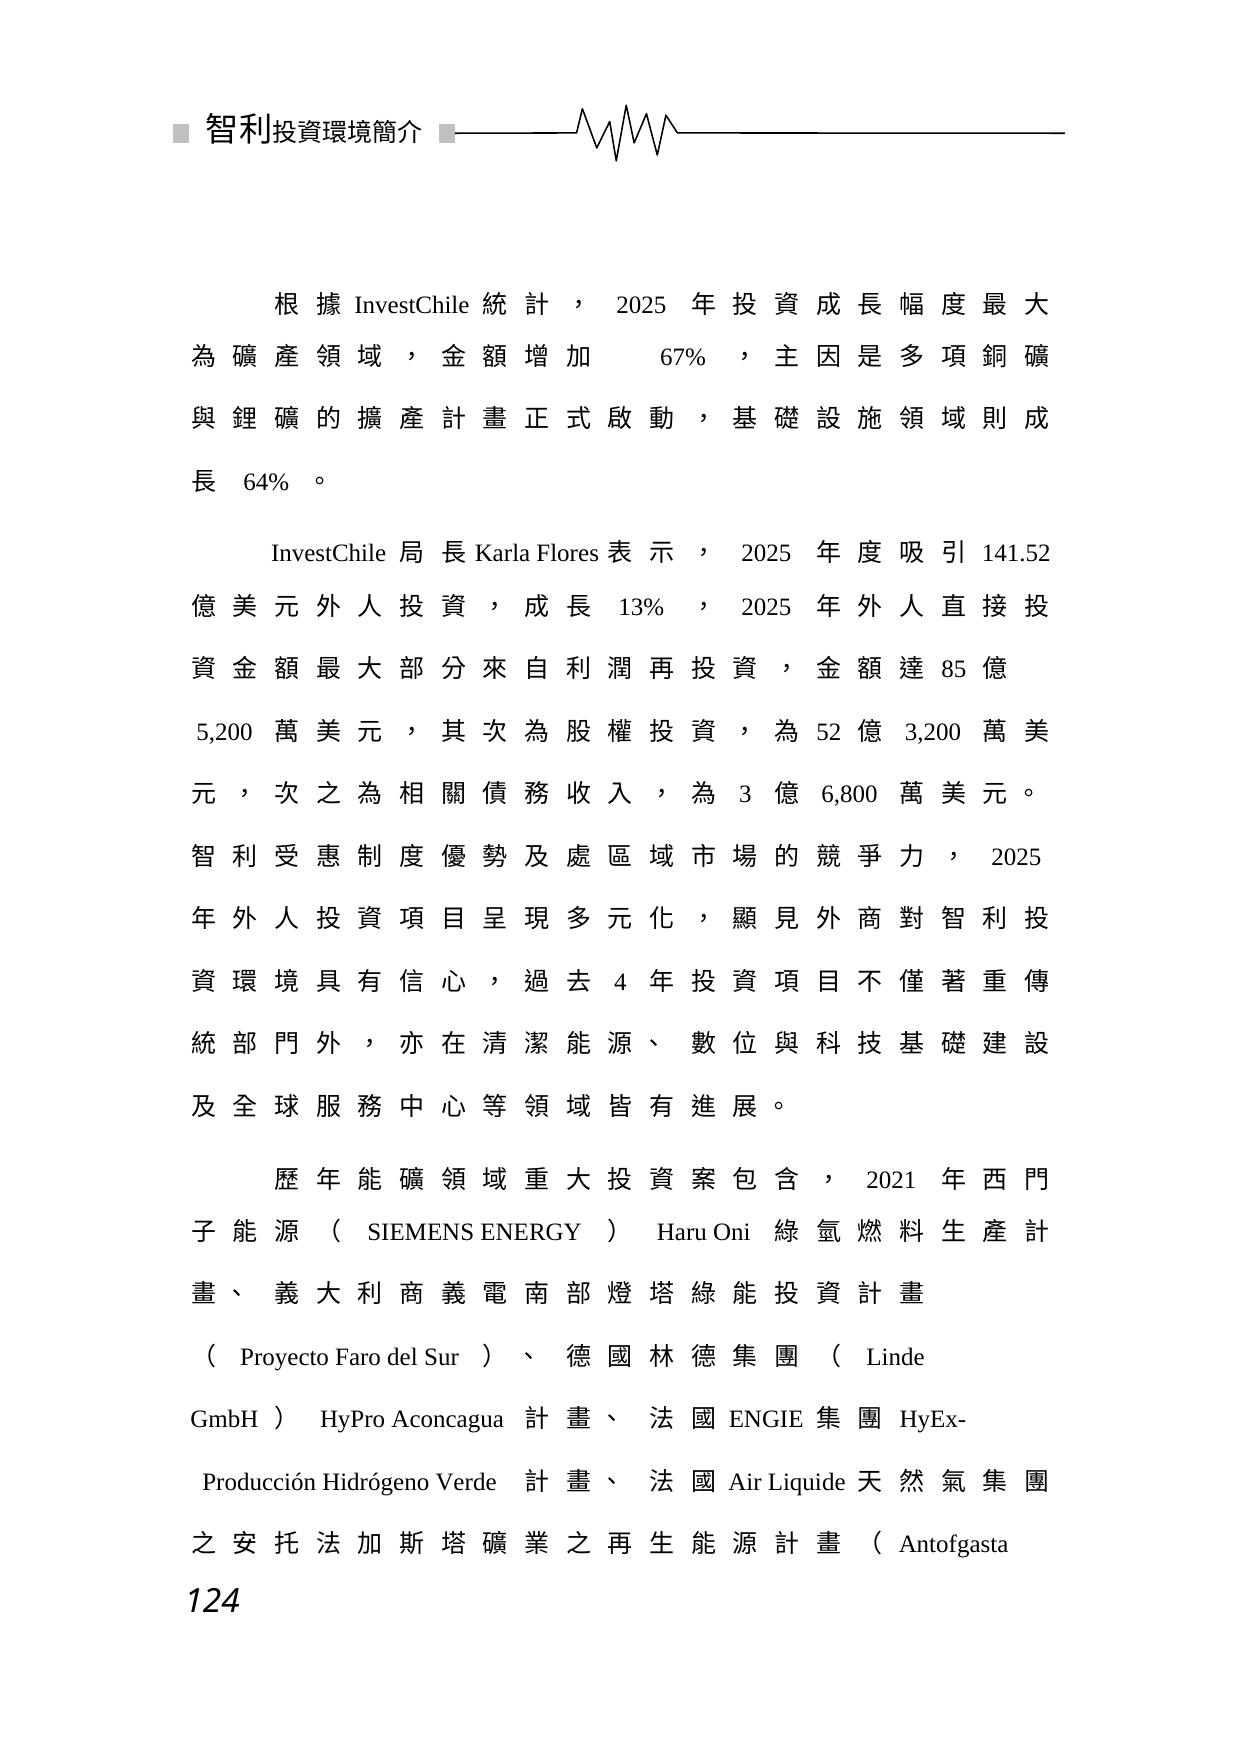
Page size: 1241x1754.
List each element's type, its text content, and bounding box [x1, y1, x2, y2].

text 根據InvestChile統計，2025年投資成長幅度最大為礦產領域，金額增加 67%，主因是多項銅礦與鋰礦的擴產計畫正式啟動，基礎設施領域則成長64%。 [183, 250, 1058, 500]
text 歷年能礦領域重大投資案包含，2021年西門子能源（SIEMENS ENERGY）Haru Oni綠氫燃料生產計畫、義大利商義電南部燈塔綠能投資計畫（Proyecto Faro del Sur）、德國林德集團（Linde GmbH）HyPro Aconcagua計畫、法國ENGIE集團HyEx- Producción Hidrógeno Verde計畫、法國Air Liquide天然氣集團之安托法加斯塔礦業之再生能源計畫（Antofgasta [183, 1125, 1058, 1563]
text InvestChile局長Karla Flores表示，2025年度吸引141.52億美元外人投資，成長13%，2025年外人直接投資金額最大部分來自利潤再投資，金額達85億5,200萬美元，其次為股權投資，為52億3,200萬美元，次之為相關債務收入，為3億6,800萬美元。智利受惠制度優勢及處區域市場的競爭力，2025年外人投資項目呈現多元化，顯見外商對智利投資環境具有信心，過去4年投資項目不僅著重傳統部門外，亦在清潔能源、數位與科技基礎建設及全球服務中心等領域皆有進展。 [183, 500, 1058, 1125]
